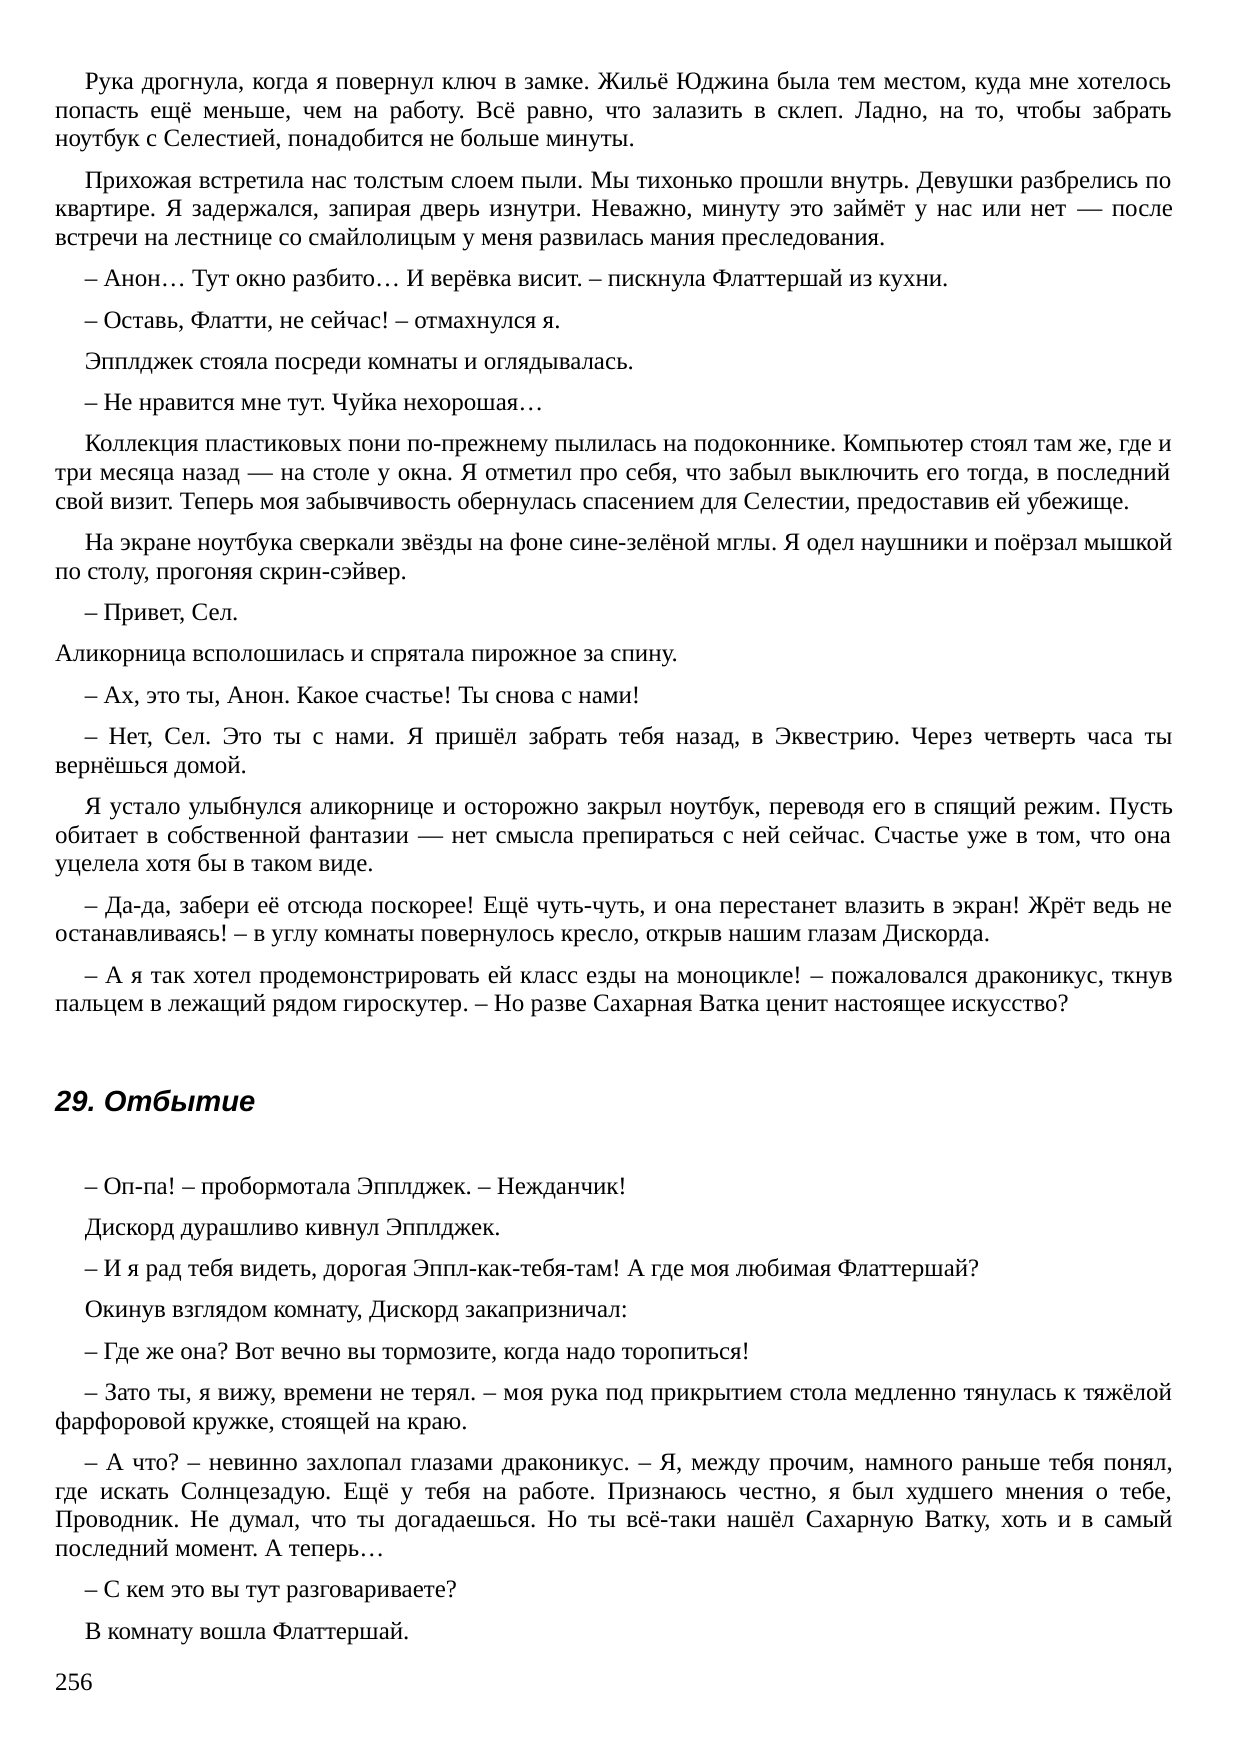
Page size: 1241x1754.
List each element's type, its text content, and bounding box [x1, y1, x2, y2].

text – Да-да, забери её отсюда поскорее! Ещё чуть-чуть, и она перестанет влазить в экран! Жрёт ведь не останавливаясь! – в углу комнаты повернулось кресло, открыв нашим глазам Дискорда. [55, 890, 1173, 947]
text – Оставь, Флатти, не сейчас! – отмахнулся я. [55, 305, 1173, 333]
text Коллекция пластиковых пони по-прежнему пылилась на подоконнике. Компьютер стоял там же, где и три месяца назад — на столе у окна. Я отметил про себя, что забыл выключить его тогда, в последний свой визит. Теперь моя забывчивость обернулась спасением для Селестии, предоставив ей убежище. [55, 428, 1173, 515]
text Рука дрогнула, когда я повернул ключ в замке. Жильё Юджина была тем местом, куда мне хотелось попасть ещё меньше, чем на работу. Всё равно, что залазить в склеп. Ладно, на то, чтобы забрать ноутбук с Селестией, понадобится не больше минуты. [55, 66, 1173, 152]
text – И я рад тебя видеть, дорогая Эппл-как-тебя-там! А где моя любимая Флаттершай? [55, 1253, 1173, 1282]
text – Где же она? Вот вечно вы тормозите, когда надо торопиться! [55, 1336, 1173, 1364]
text – С кем это вы тут разговариваете? [55, 1574, 1173, 1603]
text – А я так хотел продемонстрировать ей класс езды на моноцикле! – пожаловался драконикус, ткнув пальцем в лежащий рядом гироскутер. – Но разве Сахарная Ватка ценит настоящее искусство? [55, 960, 1173, 1017]
text – Зато ты, я вижу, времени не терял. – моя рука под прикрытием стола медленно тянулась к тяжёлой фарфоровой кружке, стоящей на краю. [55, 1377, 1173, 1434]
text На экране ноутбука сверкали звёзды на фоне сине-зелёной мглы. Я одел наушники и поёрзал мышкой по столу, прогоняя скрин-сэйвер. [55, 527, 1173, 585]
text Эпплджек стояла посреди комнаты и оглядывалась. [55, 346, 1173, 375]
text – Оп-па! – пробормотала Эпплджек. – Нежданчик! [55, 1171, 1173, 1199]
text Дискорд дурашливо кивнул Эпплджек. [55, 1212, 1173, 1241]
subtitle 29. Отбытие [55, 1083, 1173, 1117]
text – Нет, Сел. Это ты с нами. Я пришёл забрать тебя назад, в Эквестрию. Через четверть часа ты вернёшься домой. [55, 721, 1173, 778]
text Я устало улыбнулся аликорнице и осторожно закрыл ноутбук, переводя его в спящий режим. Пусть обитает в собственной фантазии — нет смысла препираться с ней сейчас. Счастье уже в том, что она уцелела хотя бы в таком виде. [55, 791, 1173, 877]
text – Ах, это ты, Анон. Какое счастье! Ты снова с нами! [55, 680, 1173, 708]
text – Привет, Сел. [55, 597, 1173, 626]
text Аликорница всполошилась и спрятала пирожное за спину. [55, 638, 1173, 667]
text – Анон… Тут окно разбито… И верёвка висит. – пискнула Флаттершай из кухни. [55, 263, 1173, 292]
text Прихожая встретила нас толстым слоем пыли. Мы тихонько прошли внутрь. Девушки разбрелись по квартире. Я задержался, запирая дверь изнутри. Неважно, минуту это займёт у нас или нет — после встречи на лестнице со смайлолицым у меня развилась мания преследования. [55, 165, 1173, 251]
text – Не нравится мне тут. Чуйка нехорошая… [55, 387, 1173, 416]
text Окинув взглядом комнату, Дискорд закапризничал: [55, 1294, 1173, 1323]
text – А что? – невинно захлопал глазами драконикус. – Я, между прочим, намного раньше тебя понял, где искать Солнцезадую. Ещё у тебя на работе. Признаюсь честно, я был худшего мнения о тебе, Проводник. Не думал, что ты догадаешься. Но ты всё-таки нашёл Сахарную Ватку, хоть и в самый последний момент. А теперь… [55, 1447, 1173, 1562]
text В комнату вошла Флаттершай. [55, 1616, 1173, 1644]
